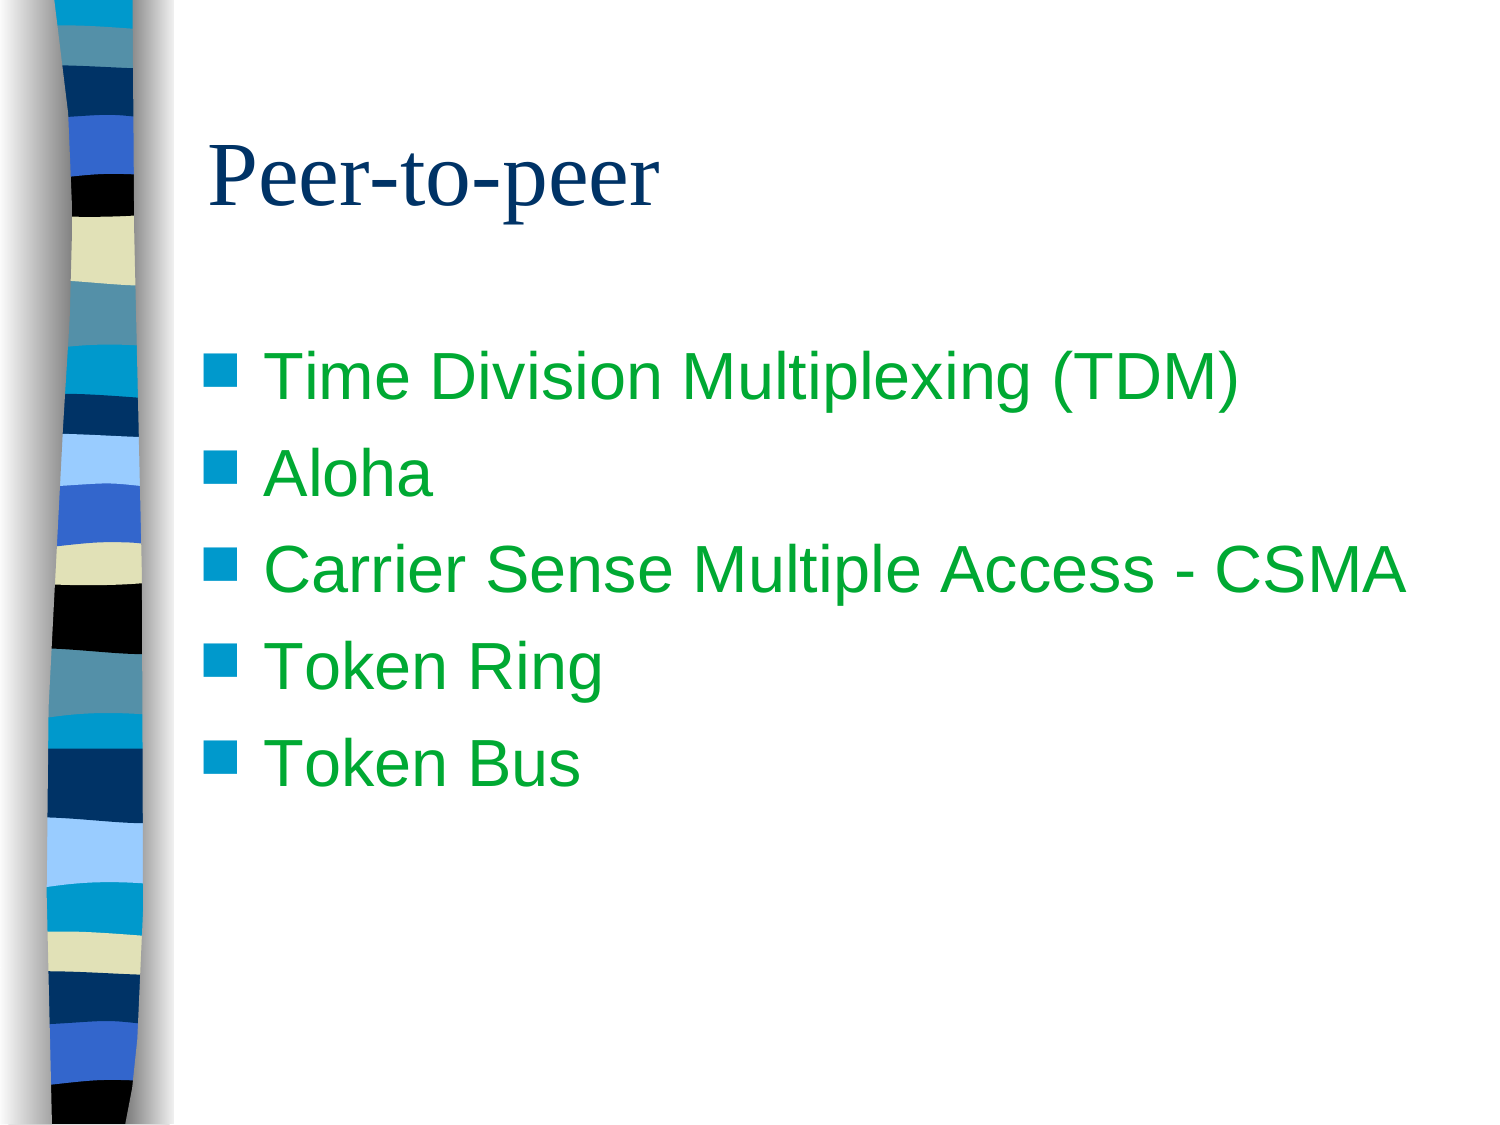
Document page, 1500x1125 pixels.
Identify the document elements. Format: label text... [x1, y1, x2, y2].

title Peer-to-peer [192, 74, 1468, 263]
list Time Division Multiplexing (TDM) Aloha Carrier Sense Multiple Access - CSMA Token Ring Token Bus [192, 324, 1468, 1000]
